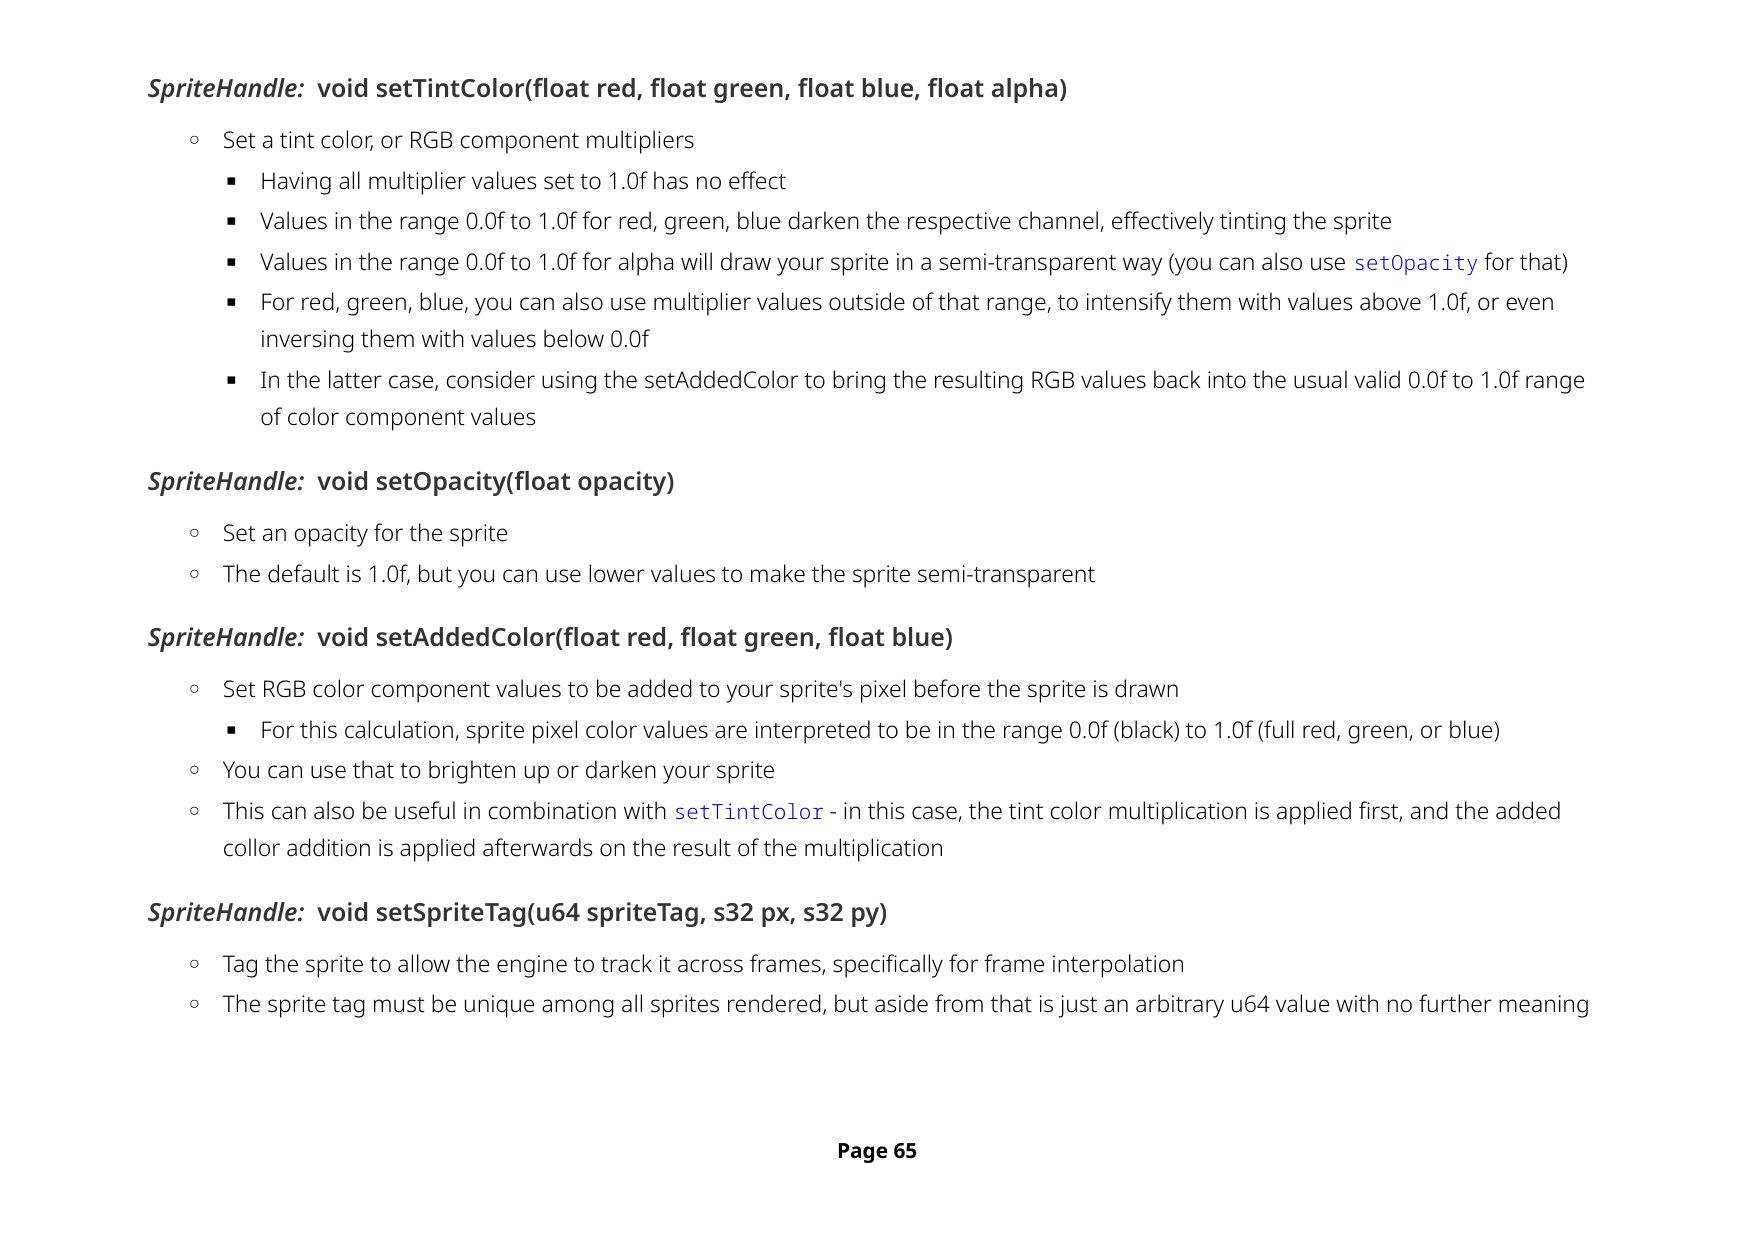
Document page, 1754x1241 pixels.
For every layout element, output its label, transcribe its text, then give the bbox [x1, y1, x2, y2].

list The sprite tag must be unique among all sprites rendered, but aside from that is just an arbitrary u64 value with no further meaning [185, 988, 1606, 1019]
list For red, green, blue, you can also use multiplier values outside of that range, to intensify them with values above 1.0f, or even inversing them with values below 0.0f [223, 286, 1606, 354]
list This can also be useful in combination with setTintColor - in this case, the tint color multiplication is applied first, and the added collor addition is applied afterwards on the result of the multiplication [185, 794, 1606, 863]
list Tag the sprite to allow the engine to track it across frames, specifically for frame interpolation [185, 948, 1606, 979]
subtitle SpriteHandle: void setOpacity(float opacity) [148, 464, 1606, 498]
subtitle SpriteHandle: void setSpriteTag(u64 spriteTag, s32 px, s32 py) [148, 894, 1606, 929]
subtitle SpriteHandle: void setAddedColor(float red, float green, float blue) [148, 620, 1606, 654]
list Having all multiplier values set to 1.0f has no effect [223, 164, 1606, 196]
list Values in the range 0.0f to 1.0f for alpha will draw your sprite in a semi-transparent way (you can also use setOpacity for that) [223, 245, 1606, 277]
list Values in the range 0.0f to 1.0f for red, green, blue darken the respective channel, effectively tinting the sprite [223, 205, 1606, 236]
list Set a tint color, or RGB component multipliers [185, 124, 1606, 155]
list For this calculation, sprite pixel color values are interpreted to be in the range 0.0f (black) to 1.0f (full red, green, or blue) [223, 714, 1606, 745]
list In the latter case, consider using the setAddedColor to bring the resulting RGB values back into the usual valid 0.0f to 1.0f range of color component values [223, 364, 1606, 432]
list Set an opacity for the sprite [185, 517, 1606, 548]
subtitle SpriteHandle: void setTintColor(float red, float green, float blue, float alpha) [148, 71, 1606, 105]
list The default is 1.0f, but you can use lower values to make the sprite semi-transparent [185, 557, 1606, 589]
list You can use that to brighten up or darken your sprite [185, 754, 1606, 785]
list Set RGB color component values to be added to your sprite's pixel before the sprite is drawn [185, 673, 1606, 704]
